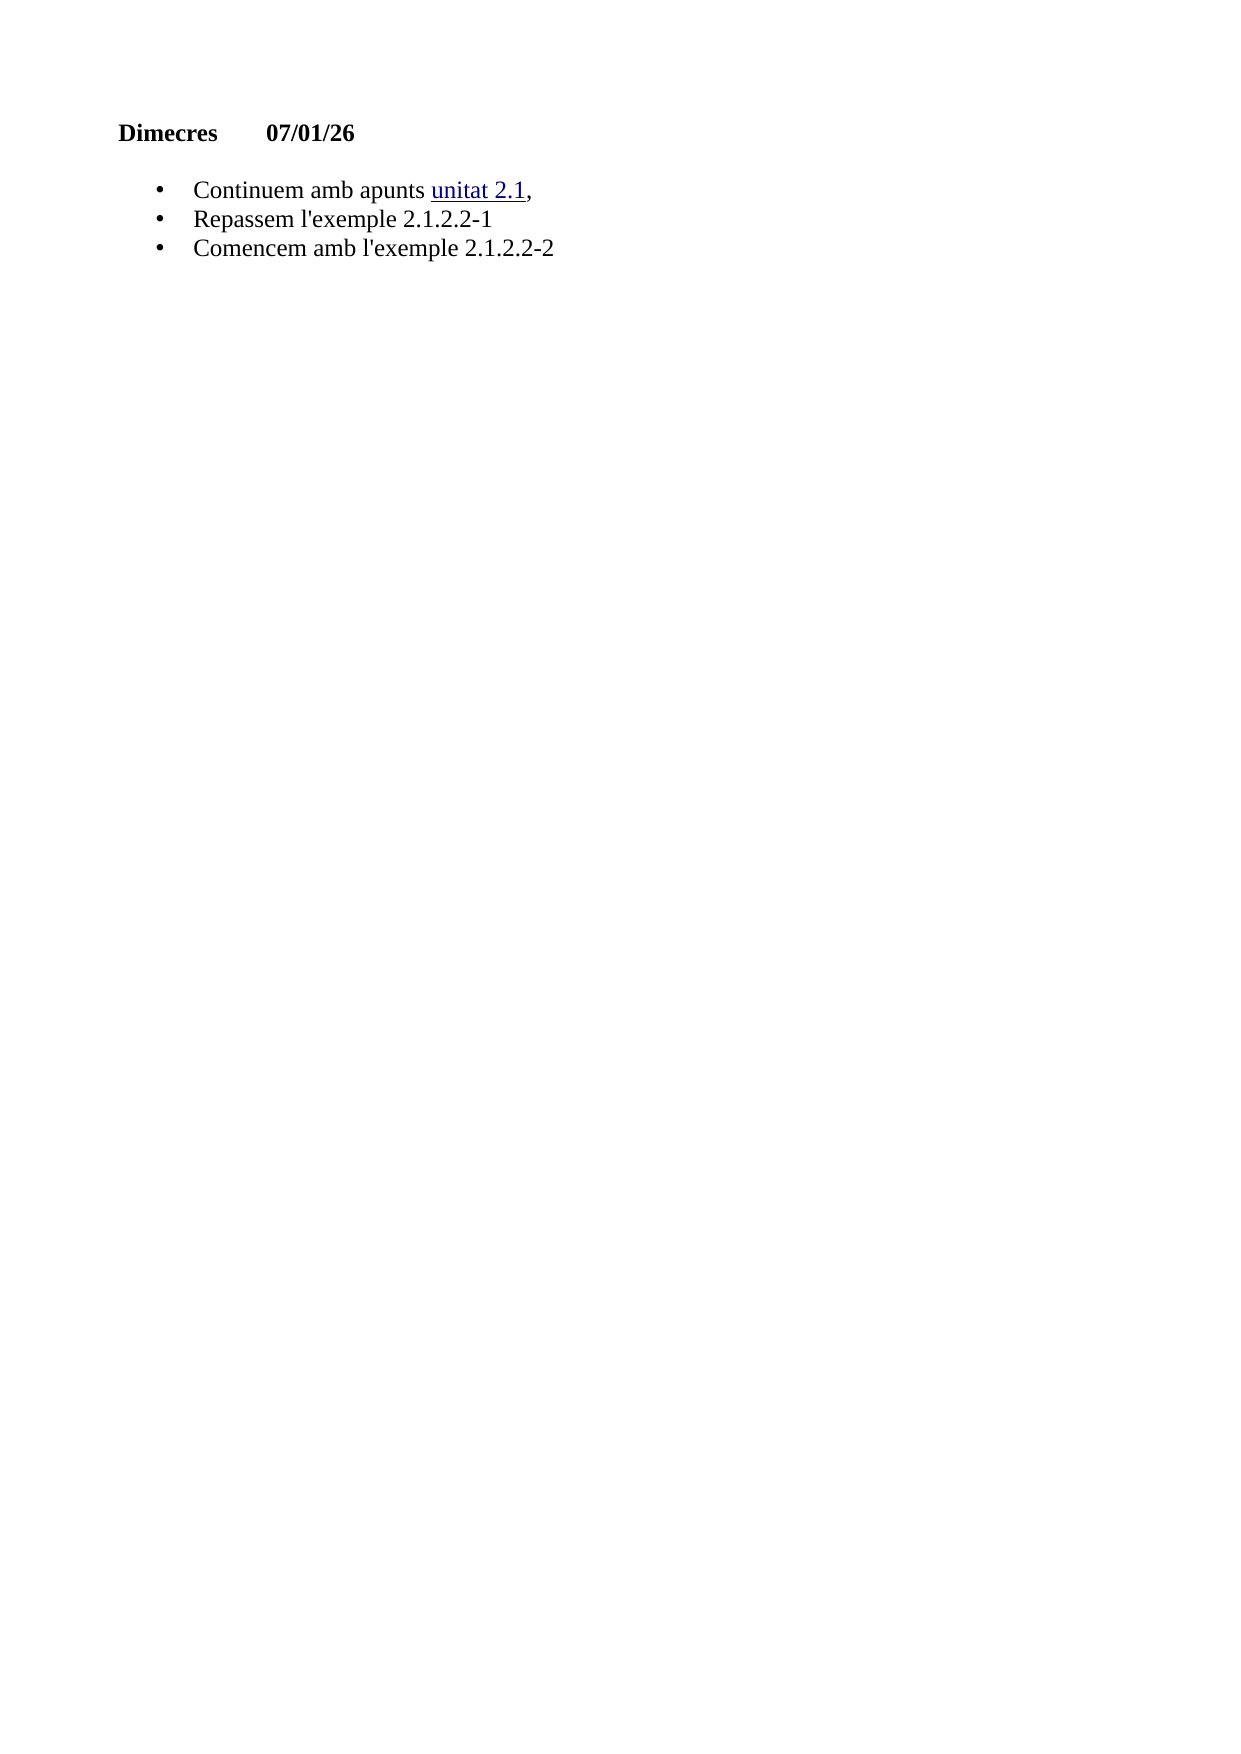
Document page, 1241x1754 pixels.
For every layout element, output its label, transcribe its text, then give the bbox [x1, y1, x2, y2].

list Continuem amb apunts unitat 2.1, [156, 176, 1122, 204]
text Dimecres 07/01/26 [118, 118, 1122, 147]
list Comencem amb l'exemple 2.1.2.2-2 [156, 233, 1122, 262]
list Repassem l'exemple 2.1.2.2-1 [156, 204, 1122, 233]
